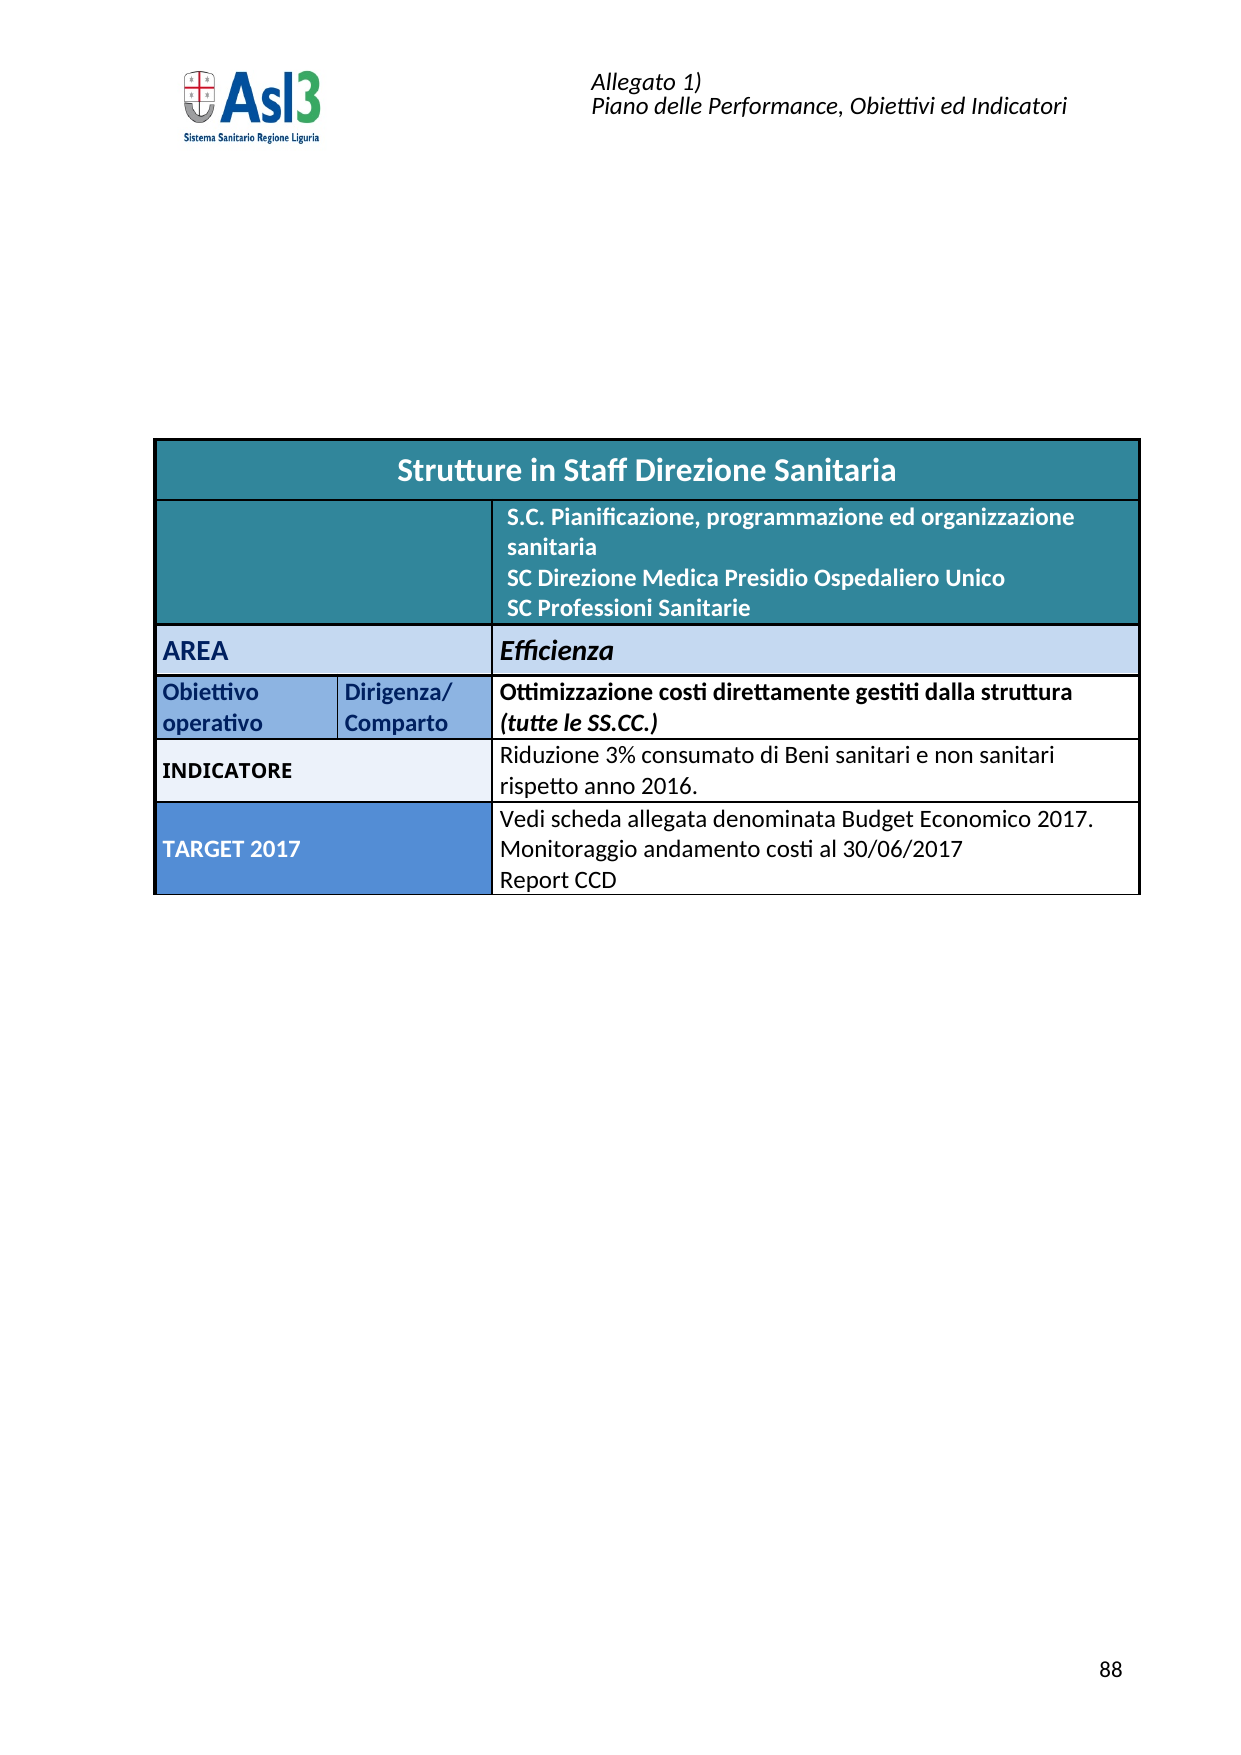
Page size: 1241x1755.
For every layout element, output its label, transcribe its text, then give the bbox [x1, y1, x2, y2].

table_cell Vedi scheda allegata denominata Budget Economico 2017. Monitoraggio andamento costi al 30/06/2017 Report CCD [493, 803, 1138, 894]
table_cell Efficienza [493, 626, 1138, 673]
table_cell S.C. Pianificazione, programmazione ed organizzazione sanitaria SC Direzione Medica Presidio Ospedaliero Unico SC Professioni Sanitarie [493, 501, 1138, 623]
table_cell Ottimizzazione costi direttamente gestiti dalla struttura (tutte le SS.CC.) [493, 677, 1138, 738]
table_cell [157, 501, 337, 623]
table_cell TARGET 2017 [157, 803, 337, 894]
table_cell Obiettivo operativo [157, 677, 337, 738]
table_cell AREA [157, 626, 491, 673]
table_cell Dirigenza/ Comparto [338, 677, 491, 738]
table_cell INDICATORE [157, 740, 491, 801]
table_cell [337, 803, 491, 894]
table_cell [337, 501, 491, 623]
table_header Strutture in Staff Direzione Sanitaria [157, 441, 1138, 499]
table_cell Riduzione 3% consumato di Beni sanitari e non sanitari rispetto anno 2016. [493, 740, 1138, 801]
